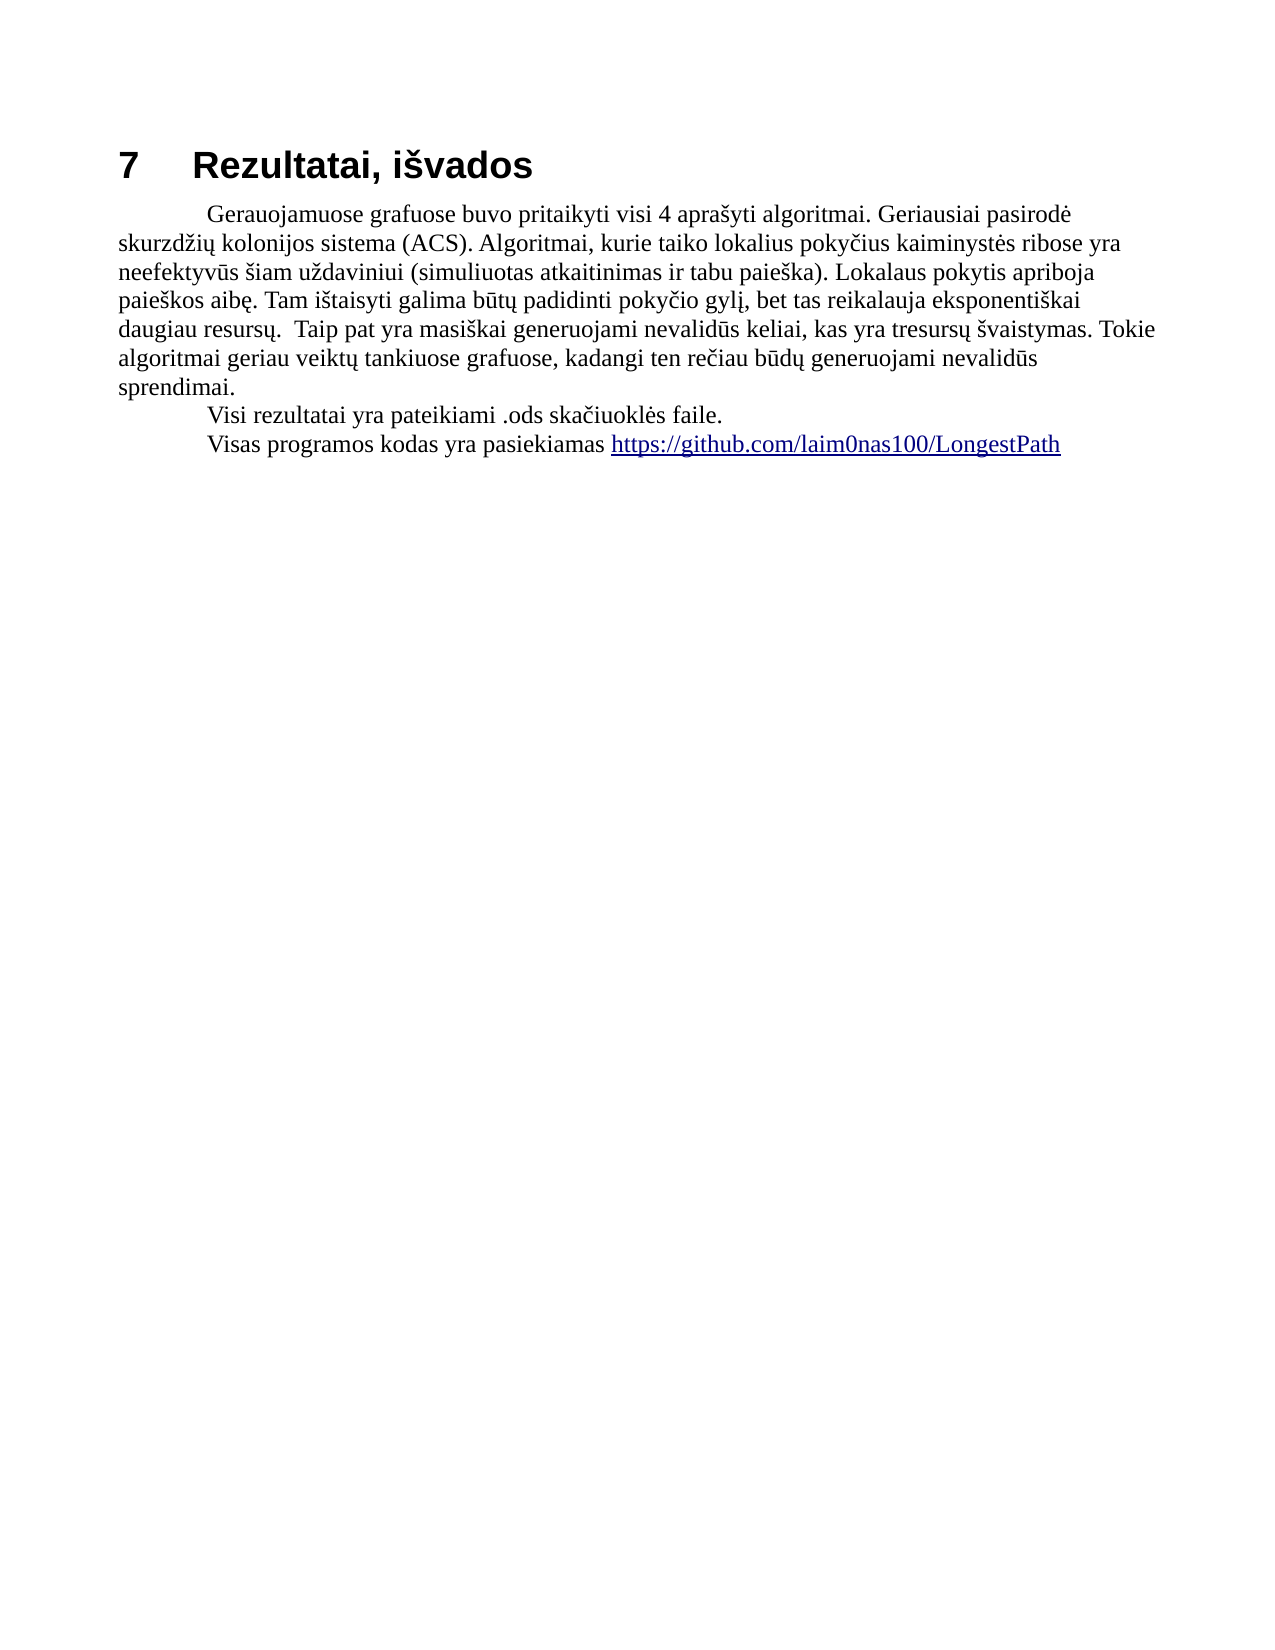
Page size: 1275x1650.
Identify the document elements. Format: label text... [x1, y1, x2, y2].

text Visi rezultatai yra pateikiami .ods skačiuoklės faile. [118, 401, 1157, 429]
subtitle Rezultatai, išvados [118, 143, 1157, 187]
text Visas programos kodas yra pasiekiamas https://github.com/laim0nas100/LongestPath [118, 429, 1157, 458]
text Gerauojamuose grafuose buvo pritaikyti visi 4 aprašyti algoritmai. Geriausiai pasirodė skurzdžių kolonijos sistema (ACS). Algoritmai, kurie taiko lokalius pokyčius kaiminystės ribose yra neefektyvūs šiam uždaviniui (simuliuotas atkaitinimas ir tabu paieška). Lokalaus pokytis apriboja paieškos aibę. Tam ištaisyti galima būtų padidinti pokyčio gylį, bet tas reikalauja eksponentiškai daugiau resursų. Taip pat yra masiškai generuojami nevalidūs keliai, kas yra tresursų švaistymas. Tokie algoritmai geriau veiktų tankiuose grafuose, kadangi ten rečiau būdų generuojami nevalidūs sprendimai. [118, 199, 1157, 401]
